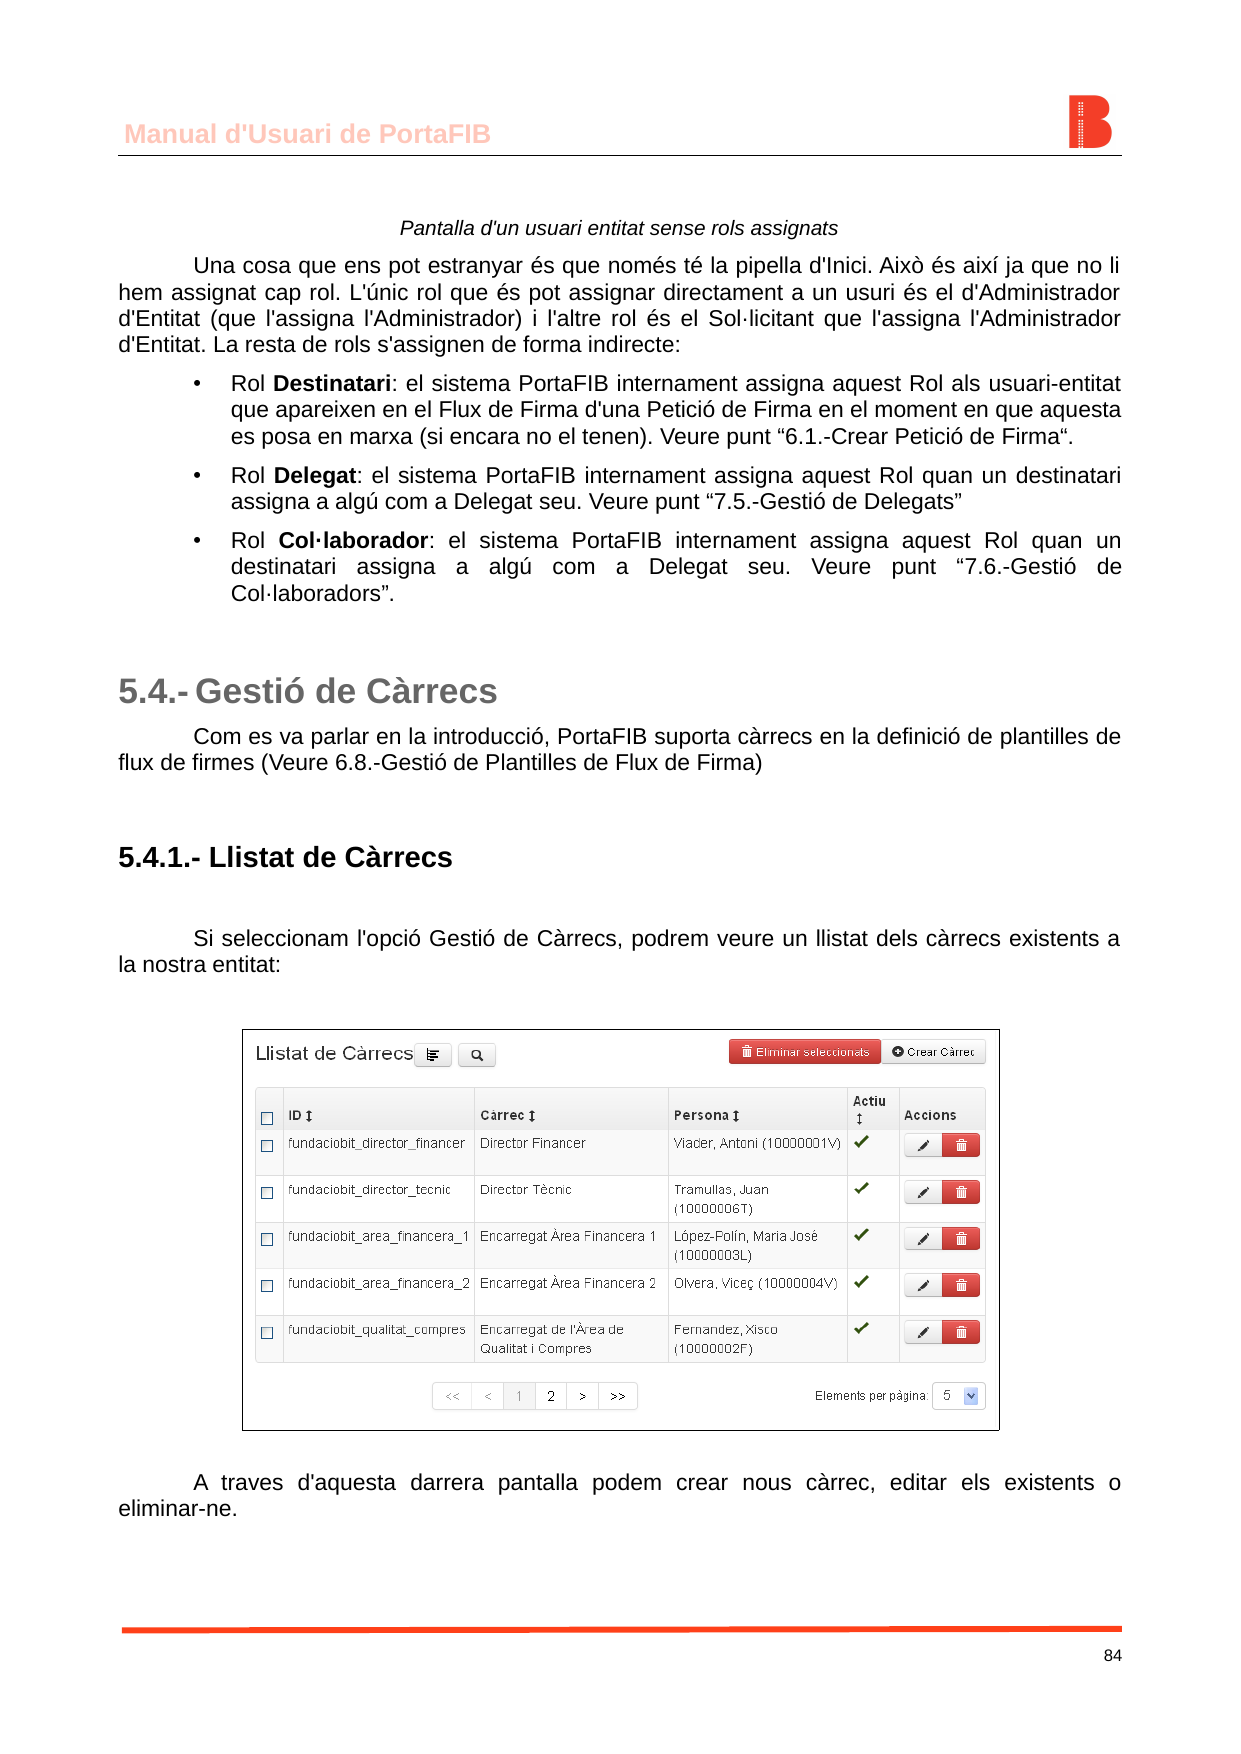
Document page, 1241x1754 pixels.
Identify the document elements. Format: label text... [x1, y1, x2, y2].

list Rol Col·laborador: el sistema PortaFIB internament assigna aquest Rol quan un destinatari assigna a algú com a Delegat seu. Veure punt “7.6.-Gestió de Col·laboradors”. [193, 527, 1122, 606]
text A traves d'aquesta darrera pantalla podem crear nous càrrec, editar els existents o eliminar-ne. [118, 1468, 1122, 1521]
list Rol Delegat: el sistema PortaFIB internament assigna aquest Rol quan un destinatari assigna a algú com a Delegat seu. Veure punt “7.5.-Gestió de Delegats” [193, 462, 1122, 514]
list Rol Destinatari: el sistema PortaFIB internament assigna aquest Rol als usuari-entitat que apareixen en el Flux de Firma d'una Petició de Firma en el moment en que aquesta es posa en marxa (si encara no el tenen). Veure punt “6.1.-Crear Petició de Firma“. [193, 370, 1122, 449]
subtitle Gestió de Càrrecs [118, 670, 1122, 711]
picture [244, 1031, 996, 1427]
text Una cosa que ens pot estranyar és que només té la pipella d'Inici. Això és així ja que no li hem assignat cap rol. L'únic rol que és pot assignar directament a un usuri és el d'Administrador d'Entitat (que l'assigna l'Administrador) i l'altre rol és el Sol·licitant que l'assigna l'Administrador d'Entitat. La resta de rols s'assignen de forma indirecte: [118, 252, 1122, 358]
subtitle Llistat de Càrrecs [118, 839, 1122, 873]
text Si seleccionam l'opció Gestió de Càrrecs, podrem veure un llistat dels càrrecs existents a la nostra entitat: [118, 924, 1122, 977]
picture [1063, 94, 1117, 150]
text Pantalla d'un usuari entitat sense rols assignats [118, 216, 1122, 240]
text Com es va parlar en la introducció, PortaFIB suporta càrrecs en la definició de plantilles de flux de firmes (Veure 6.8.-Gestió de Plantilles de Flux de Firma) [118, 723, 1122, 776]
